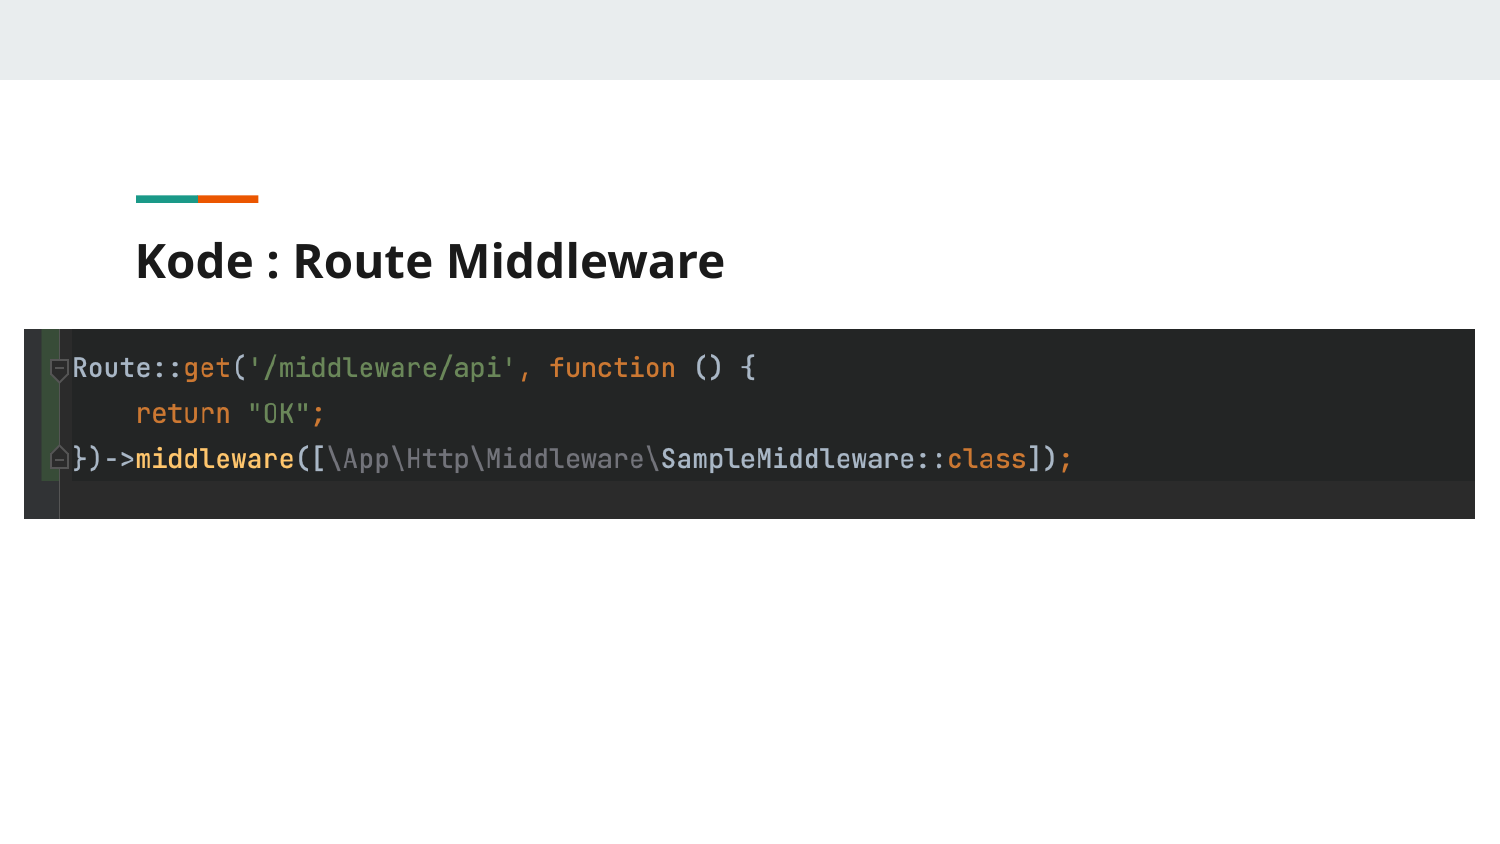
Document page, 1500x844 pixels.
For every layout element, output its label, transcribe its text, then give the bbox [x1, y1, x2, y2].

picture [24, 329, 1475, 519]
title Kode : Route Middleware [119, 216, 1381, 305]
